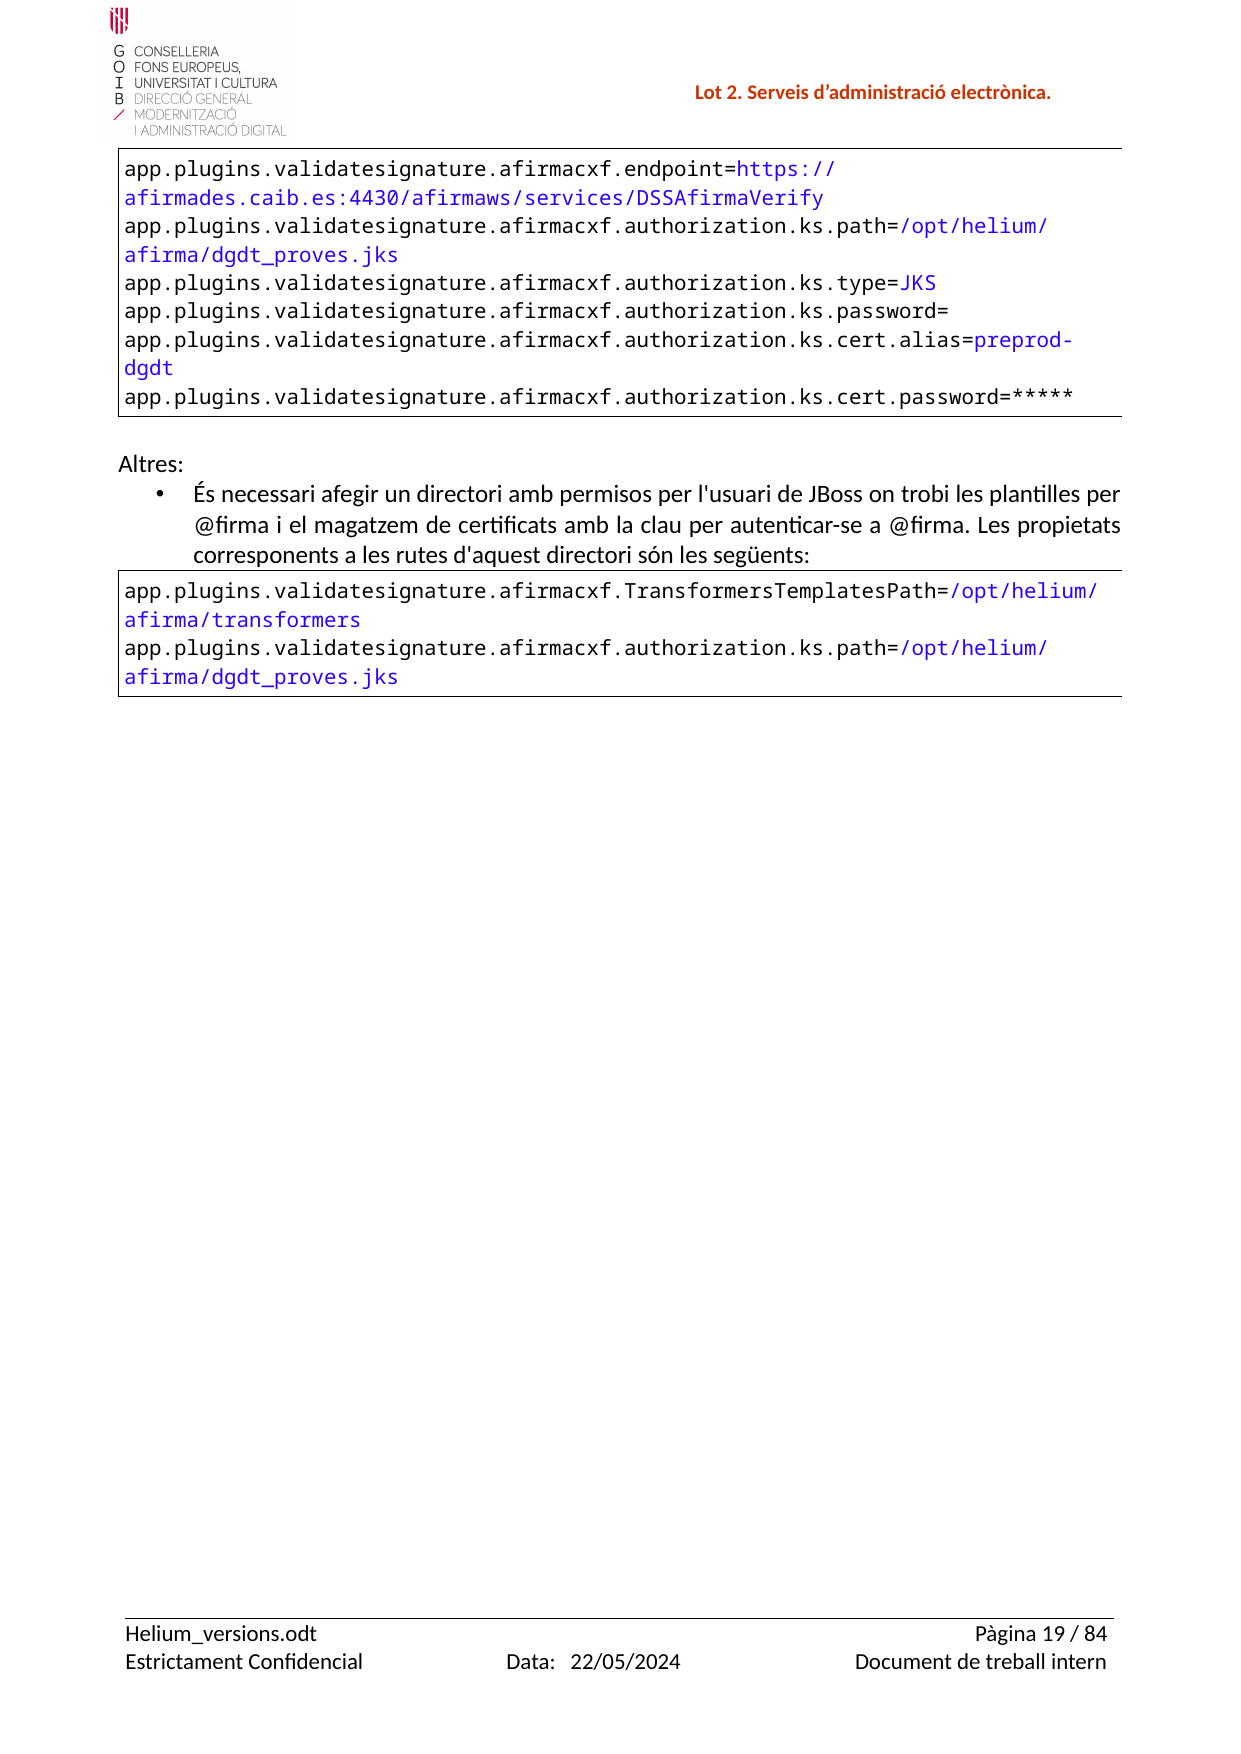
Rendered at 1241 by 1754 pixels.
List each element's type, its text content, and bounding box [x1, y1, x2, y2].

list És necessari afegir un directori amb permisos per l'usuari de JBoss on trobi les plantilles per @firma i el magatzem de certificats amb la clau per autenticar-se a @firma. Les propietats corresponents a les rutes d'aquest directori són les següents: [156, 478, 1122, 570]
picture [100, 0, 297, 144]
table_header app.plugins.validatesignature.afirmacxf.TransformersTemplatesPath=/opt/helium/afirma/transformers app.plugins.validatesignature.afirmacxf.authorization.ks.path=/opt/helium/afirma/dgdt_proves.jks [119, 571, 1122, 696]
text Altres: [118, 448, 1122, 478]
table_header app.plugins.validatesignature.afirmacxf.endpoint=https://afirmades.caib.es:4430/afirmaws/services/DSSAfirmaVerify app.plugins.validatesignature.afirmacxf.authorization.ks.path=/opt/helium/afirma/dgdt_proves.jks app.plugins.validatesignature.afirmacxf.authorization.ks.type=JKS app.plugins.validatesignature.afirmacxf.authorization.ks.password= app.plugins.validatesignature.afirmacxf.authorization.ks.cert.alias=preprod-dgdt app.plugins.validatesignature.afirmacxf.authorization.ks.cert.password=***** [119, 149, 1122, 416]
